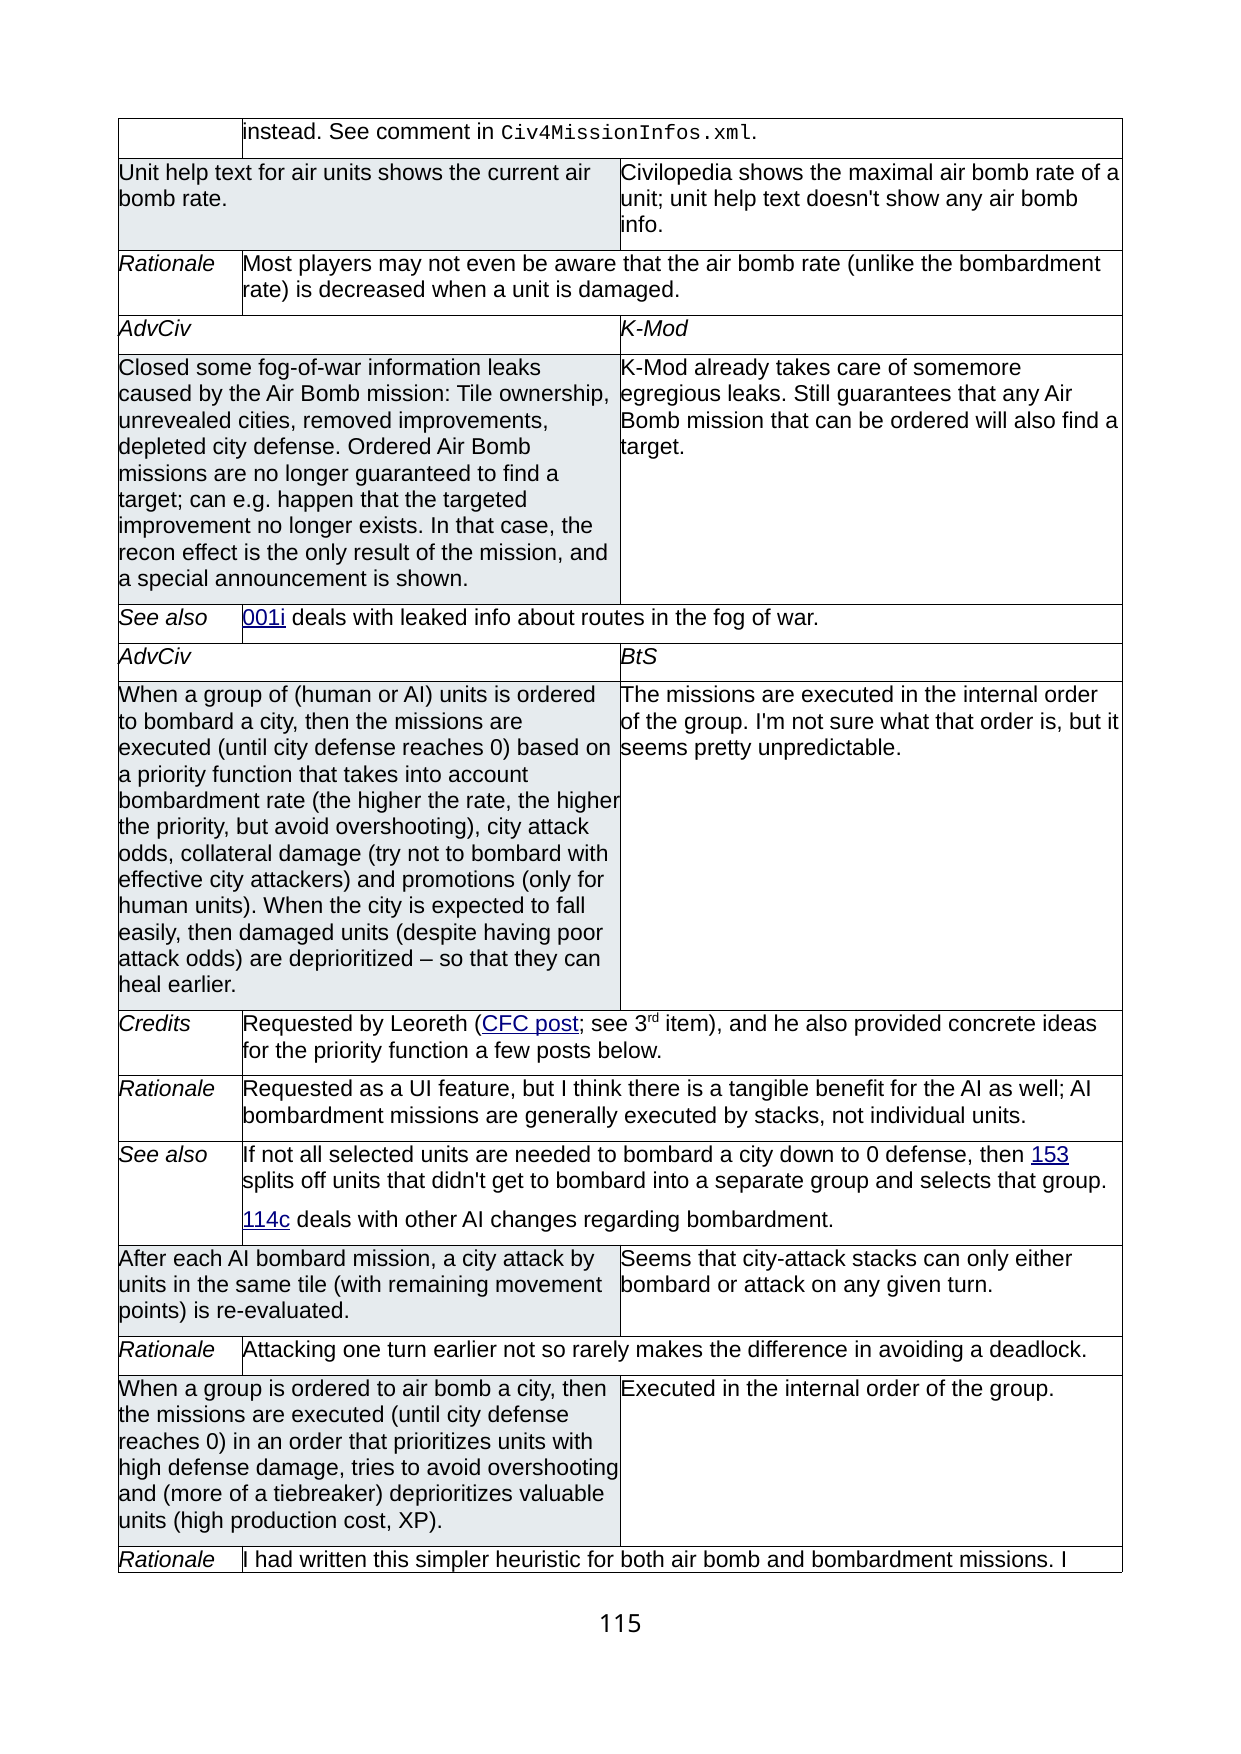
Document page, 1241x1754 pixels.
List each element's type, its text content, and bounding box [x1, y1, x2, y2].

table_cell instead. See comment in Civ4MissionInfos.xml. [243, 119, 1122, 158]
table_cell AdvCiv [119, 644, 620, 681]
table_cell Most players may not even be aware that the air bomb rate (unlike the bombardment rate) is decreased when a unit is damaged. [243, 251, 1122, 315]
table_cell Executed in the internal order of the group. [621, 1376, 1122, 1546]
table_cell Rationale [119, 1337, 242, 1375]
table_cell When a group is ordered to air bomb a city, then the missions are executed (until city defense reaches 0) in an order that prioritizes units with high defense damage, tries to avoid overshooting and (more of a tiebreaker) deprioritizes valuable units (high production cost, XP). [119, 1376, 620, 1546]
table_cell See also [119, 605, 242, 642]
table_cell Rationale [119, 1076, 242, 1141]
table_cell Credits [119, 1011, 242, 1075]
table_cell Attacking one turn earlier not so rarely makes the difference in avoiding a deadlock. [243, 1337, 1122, 1375]
table_cell [119, 119, 242, 158]
table_cell The missions are executed in the internal order of the group. I'm not sure what that order is, but it seems pretty unpredictable. [621, 682, 1122, 1010]
table_cell K-Mod already takes care of somemore egregious leaks. Still guarantees that any Air Bomb mission that can be ordered will also find a target. [621, 355, 1122, 604]
table_cell Requested as a UI feature, but I think there is a tangible benefit for the AI as well; AI bombardment missions are generally executed by stacks, not individual units. [243, 1076, 1122, 1141]
table_cell See also [119, 1142, 242, 1244]
table_cell Rationale [119, 1547, 242, 1572]
table_cell K-Mod [621, 316, 1122, 354]
table_cell BtS [621, 644, 1122, 681]
table_cell When a group of (human or AI) units is ordered to bombard a city, then the missions are executed (until city defense reaches 0) based on a priority function that takes into account bombardment rate (the higher the rate, the higher the priority, but avoid overshooting), city attack odds, collateral damage (try not to bombard with effective city attackers) and promotions (only for human units). When the city is expected to fall easily, then damaged units (despite having poor attack odds) are deprioritized – so that they can heal earlier. [119, 682, 620, 1010]
table_cell Unit help text for air units shows the current air bomb rate. [119, 159, 620, 250]
table_cell If not all selected units are needed to bombard a city down to 0 defense, then 153 splits off units that didn't get to bombard into a separate group and selects that group. 114c deals with other AI changes regarding bombardment. [243, 1142, 1122, 1244]
table_cell 001i deals with leaked info about routes in the fog of war. [243, 605, 1122, 642]
table_cell Requested by Leoreth (CFC post; see 3rd item), and he also provided concrete ideas for the priority function a few posts below. [243, 1011, 1122, 1075]
table_cell Rationale [119, 251, 242, 315]
table_cell Closed some fog-of-war information leaks caused by the Air Bomb mission: Tile ownership, unrevealed cities, removed improvements, depleted city defense. Ordered Air Bomb missions are no longer guaranteed to find a target; can e.g. happen that the targeted improvement no longer exists. In that case, the recon effect is the only result of the mission, and a special announcement is shown. [119, 355, 620, 604]
table_cell Seems that city-attack stacks can only either bombard or attack on any given turn. [621, 1246, 1122, 1336]
table_cell After each AI bombard mission, a city attack by units in the same tile (with remaining movement points) is re-evaluated. [119, 1246, 620, 1336]
table_cell I had written this simpler heuristic for both air bomb and bombardment missions. I [243, 1547, 1122, 1572]
table_cell Civilopedia shows the maximal air bomb rate of a unit; unit help text doesn't show any air bomb info. [621, 159, 1122, 250]
table_cell AdvCiv [119, 316, 620, 354]
